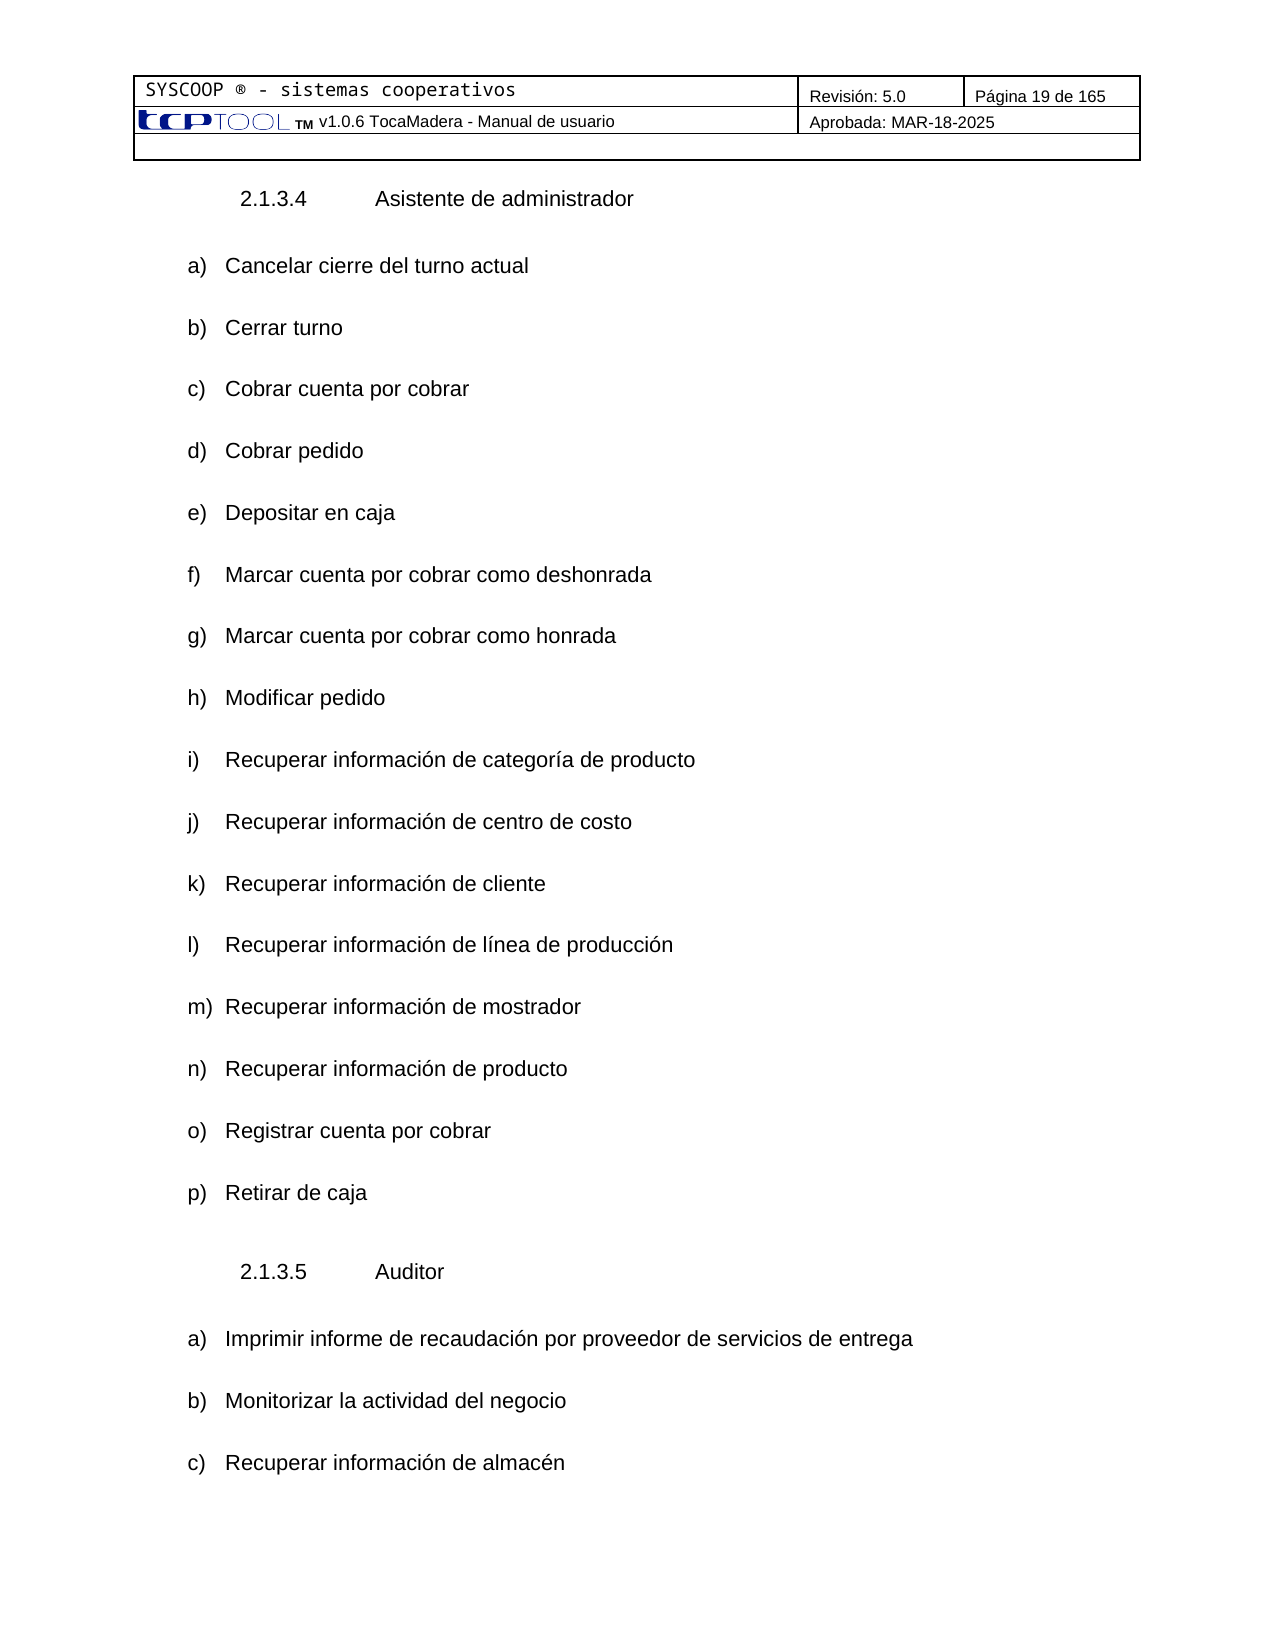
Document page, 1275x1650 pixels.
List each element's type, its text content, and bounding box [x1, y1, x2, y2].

list Marcar cuenta por cobrar como deshonrada [187, 562, 1125, 587]
list Recuperar información de cliente [187, 871, 1125, 896]
list Recuperar información de centro de costo [187, 809, 1125, 834]
list Recuperar información de línea de producción [187, 932, 1125, 957]
list Retirar de caja [187, 1179, 1125, 1204]
list Cobrar cuenta por cobrar [187, 376, 1125, 402]
list Modificar pedido [187, 685, 1125, 710]
list Depositar en caja [187, 500, 1125, 525]
subtitle Asistente de administrador [240, 186, 1125, 211]
subtitle Auditor [240, 1259, 1125, 1284]
picture [138, 110, 290, 130]
list Imprimir informe de recaudación por proveedor de servicios de entrega [187, 1326, 1125, 1352]
list Recuperar información de almacén [187, 1450, 1125, 1475]
list Registrar cuenta por cobrar [187, 1118, 1125, 1143]
list Recuperar información de producto [187, 1056, 1125, 1081]
list Monitorizar la actividad del negocio [187, 1388, 1125, 1413]
list Cobrar pedido [187, 438, 1125, 463]
list Recuperar información de categoría de producto [187, 747, 1125, 772]
list Recuperar información de mostrador [187, 994, 1125, 1019]
list Cancelar cierre del turno actual [187, 253, 1125, 278]
list Marcar cuenta por cobrar como honrada [187, 623, 1125, 649]
list Cerrar turno [187, 314, 1125, 340]
